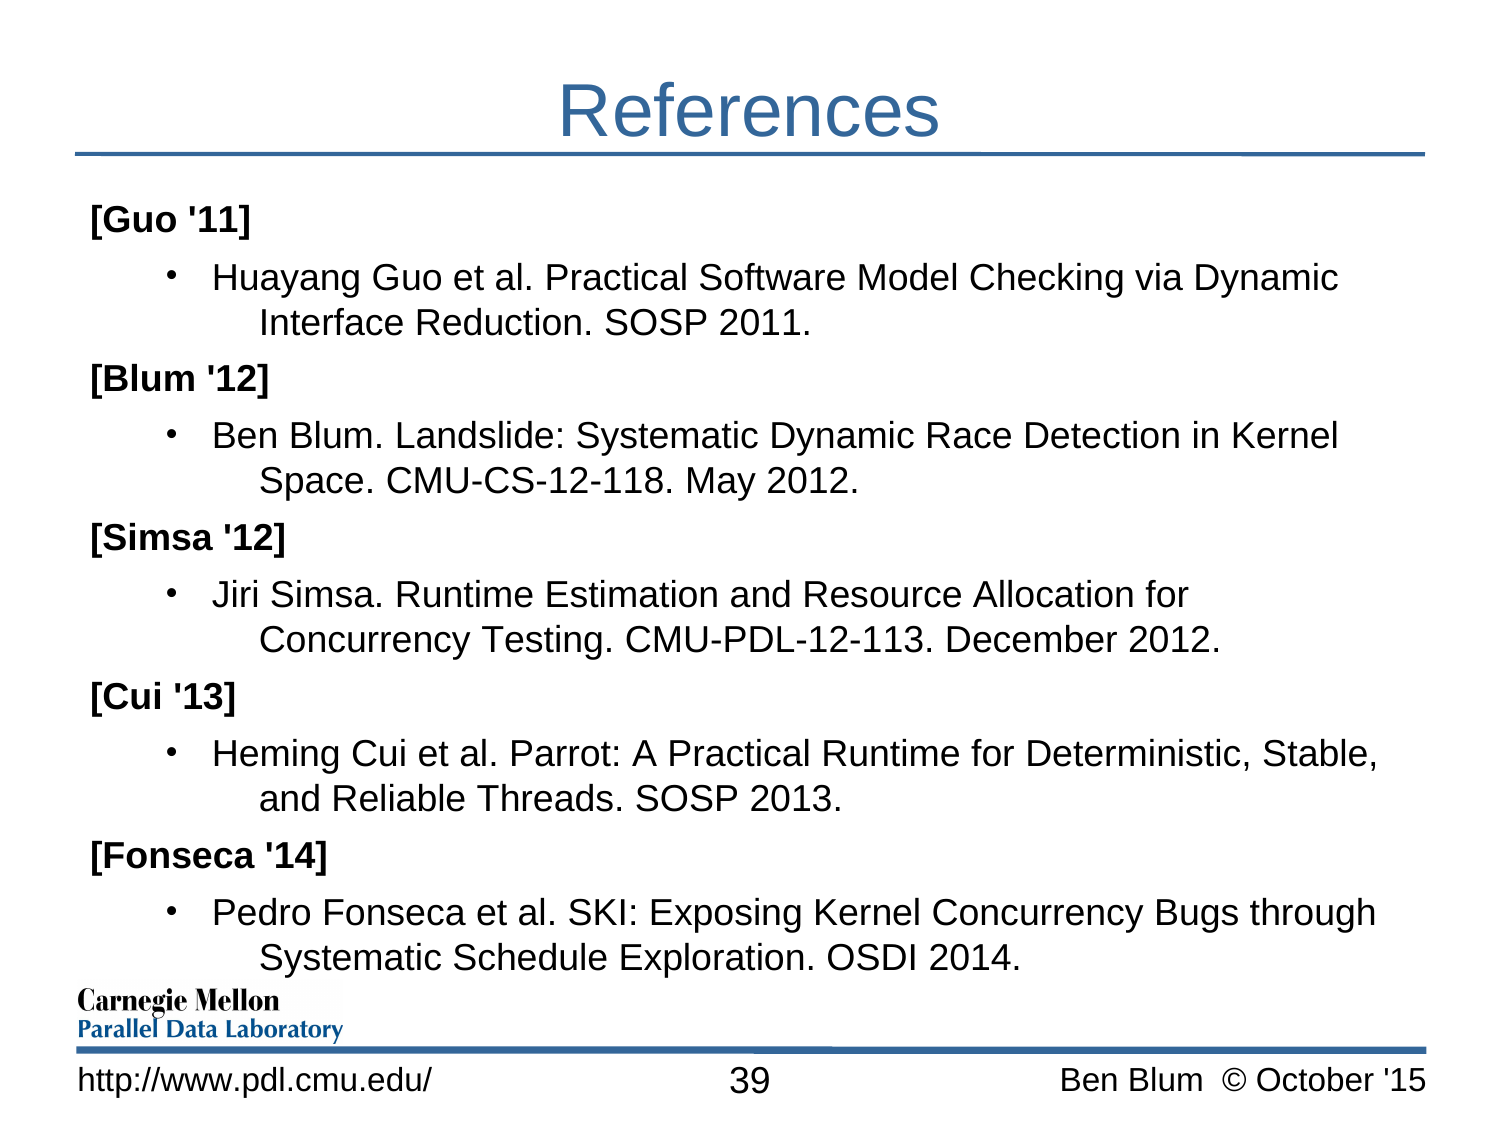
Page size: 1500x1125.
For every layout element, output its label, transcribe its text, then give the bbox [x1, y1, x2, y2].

picture [77, 986, 343, 1044]
list [Guo '11] Huayang Guo et al. Practical Software Model Checking via Dynamic Interface Reduction. SOSP 2011. [Blum '12] Ben Blum. Landslide: Systematic Dynamic Race Detection in Kernel Space. CMU-CS-12-118. May 2012. [Simsa '12] Jiri Simsa. Runtime Estimation and Resource Allocation for Concurrency Testing. CMU-PDL-12-113. December 2012. [Cui '13] Heming Cui et al. Parrot: A Practical Runtime for Deterministic, Stable, and Reliable Threads. SOSP 2013. [Fonseca '14] Pedro Fonseca et al. SKI: Exposing Kernel Concurrency Bugs through Systematic Schedule Exploration. OSDI 2014. [75, 187, 1426, 986]
title References [112, 50, 1388, 163]
